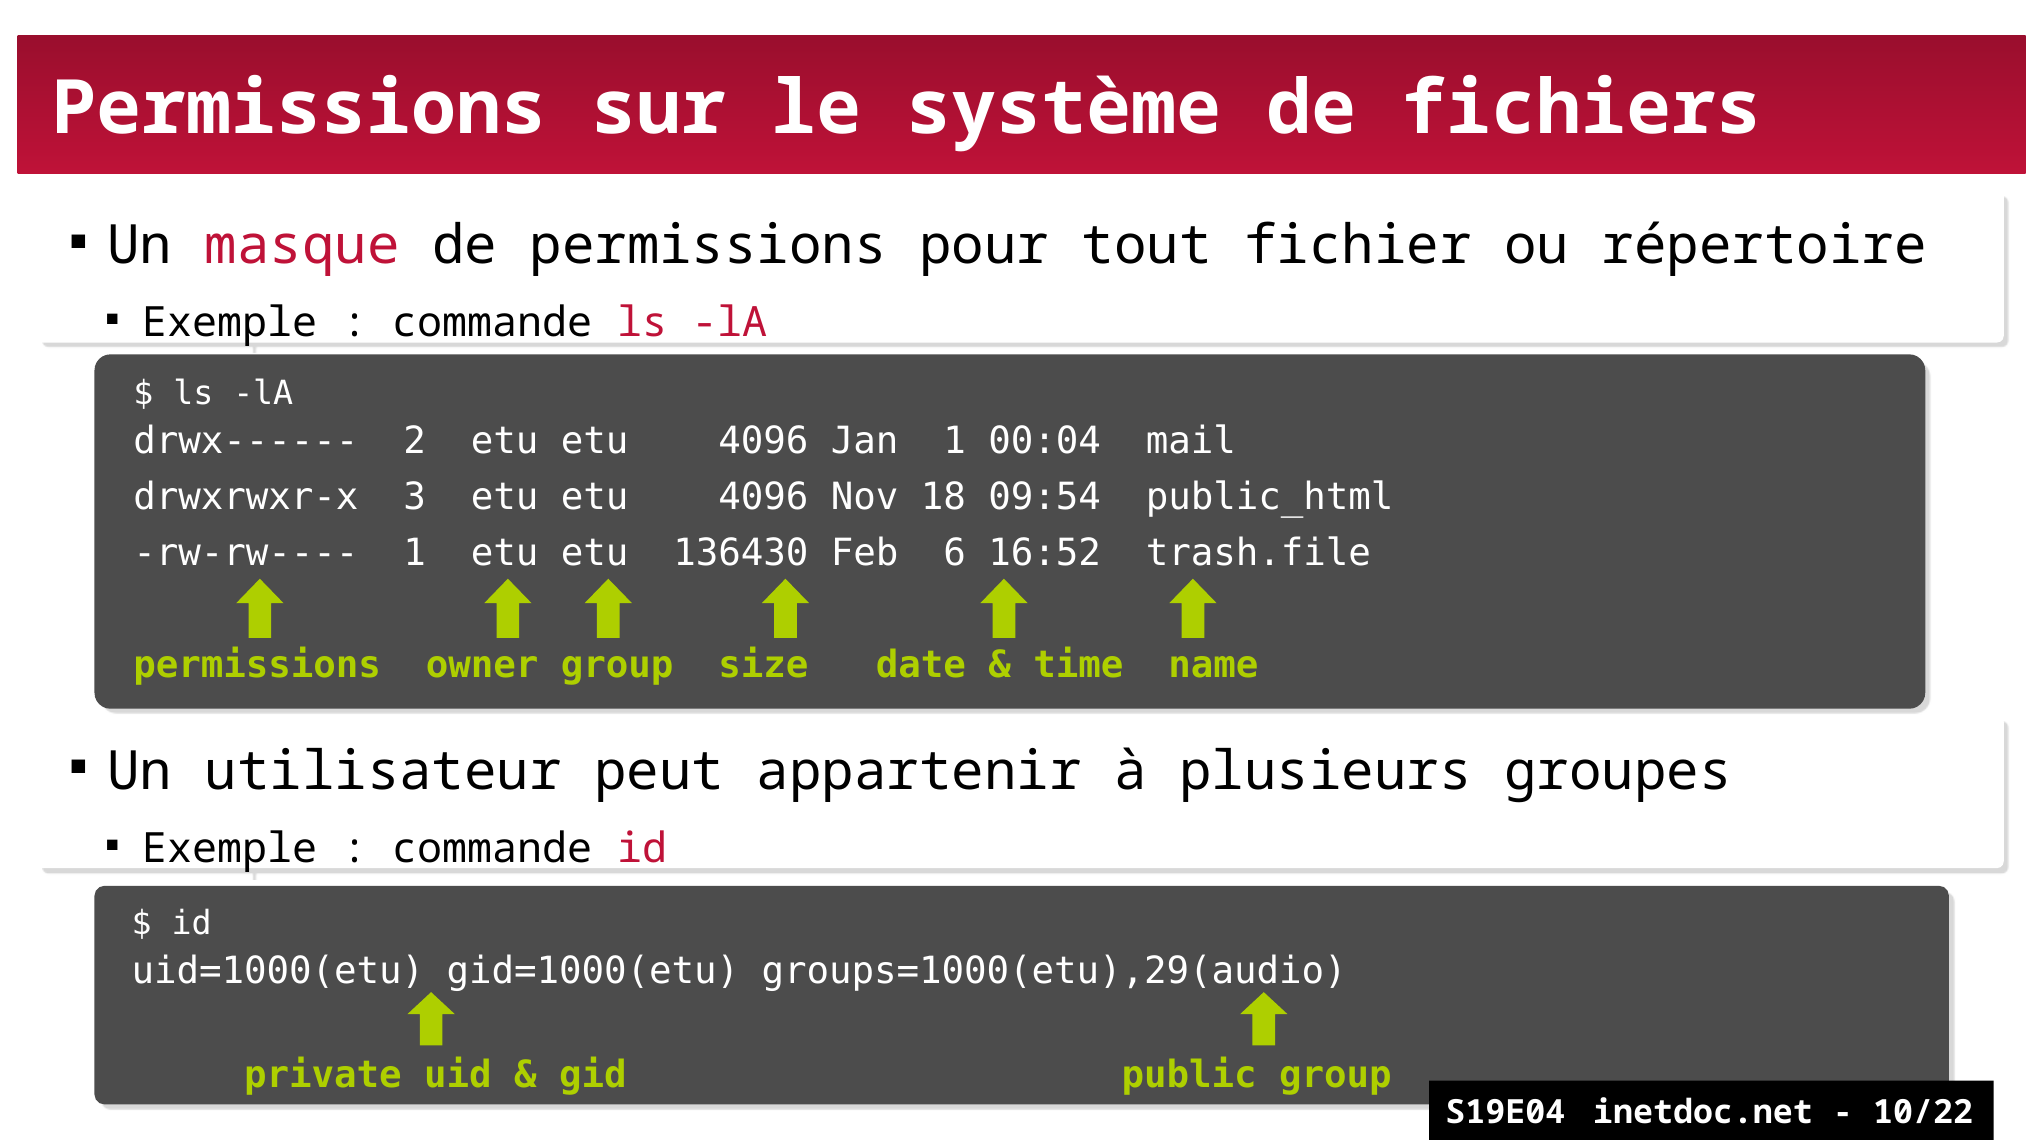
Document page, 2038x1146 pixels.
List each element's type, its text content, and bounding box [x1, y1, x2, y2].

text_box Un utilisateur peut appartenir à plusieurs groupes Exemple : commande id [35, 714, 2004, 869]
text_box S19E04 inetdoc.net - <numéro>/22 [1429, 1080, 1994, 1140]
text_box [980, 578, 1028, 638]
text_box [407, 992, 455, 1046]
text_box Un masque de permissions pour tout fichier ou répertoire Exemple : commande ls -lA [35, 188, 2004, 343]
text_box Permissions sur le système de fichiers [17, 35, 2026, 174]
text_box [761, 578, 810, 638]
text_box [584, 578, 632, 638]
text_box [484, 578, 532, 638]
text_box [1169, 578, 1217, 638]
text_box [1240, 992, 1288, 1046]
text_box [236, 578, 284, 638]
text_box $ ls -lA drwx------ 2 etu etu 4096 Jan 1 00:04 mail drwxrwxr-x 3 etu etu 4096 Nov 18 09:54 public_html -rw-rw---- 1 etu etu 136430 Feb 6 16:52 trash.file permissions owner group size date & time name [94, 354, 1926, 709]
text_box $ id uid=1000(etu) gid=1000(etu) groups=1000(etu),29(audio) private uid & gid public group [94, 885, 1949, 1105]
